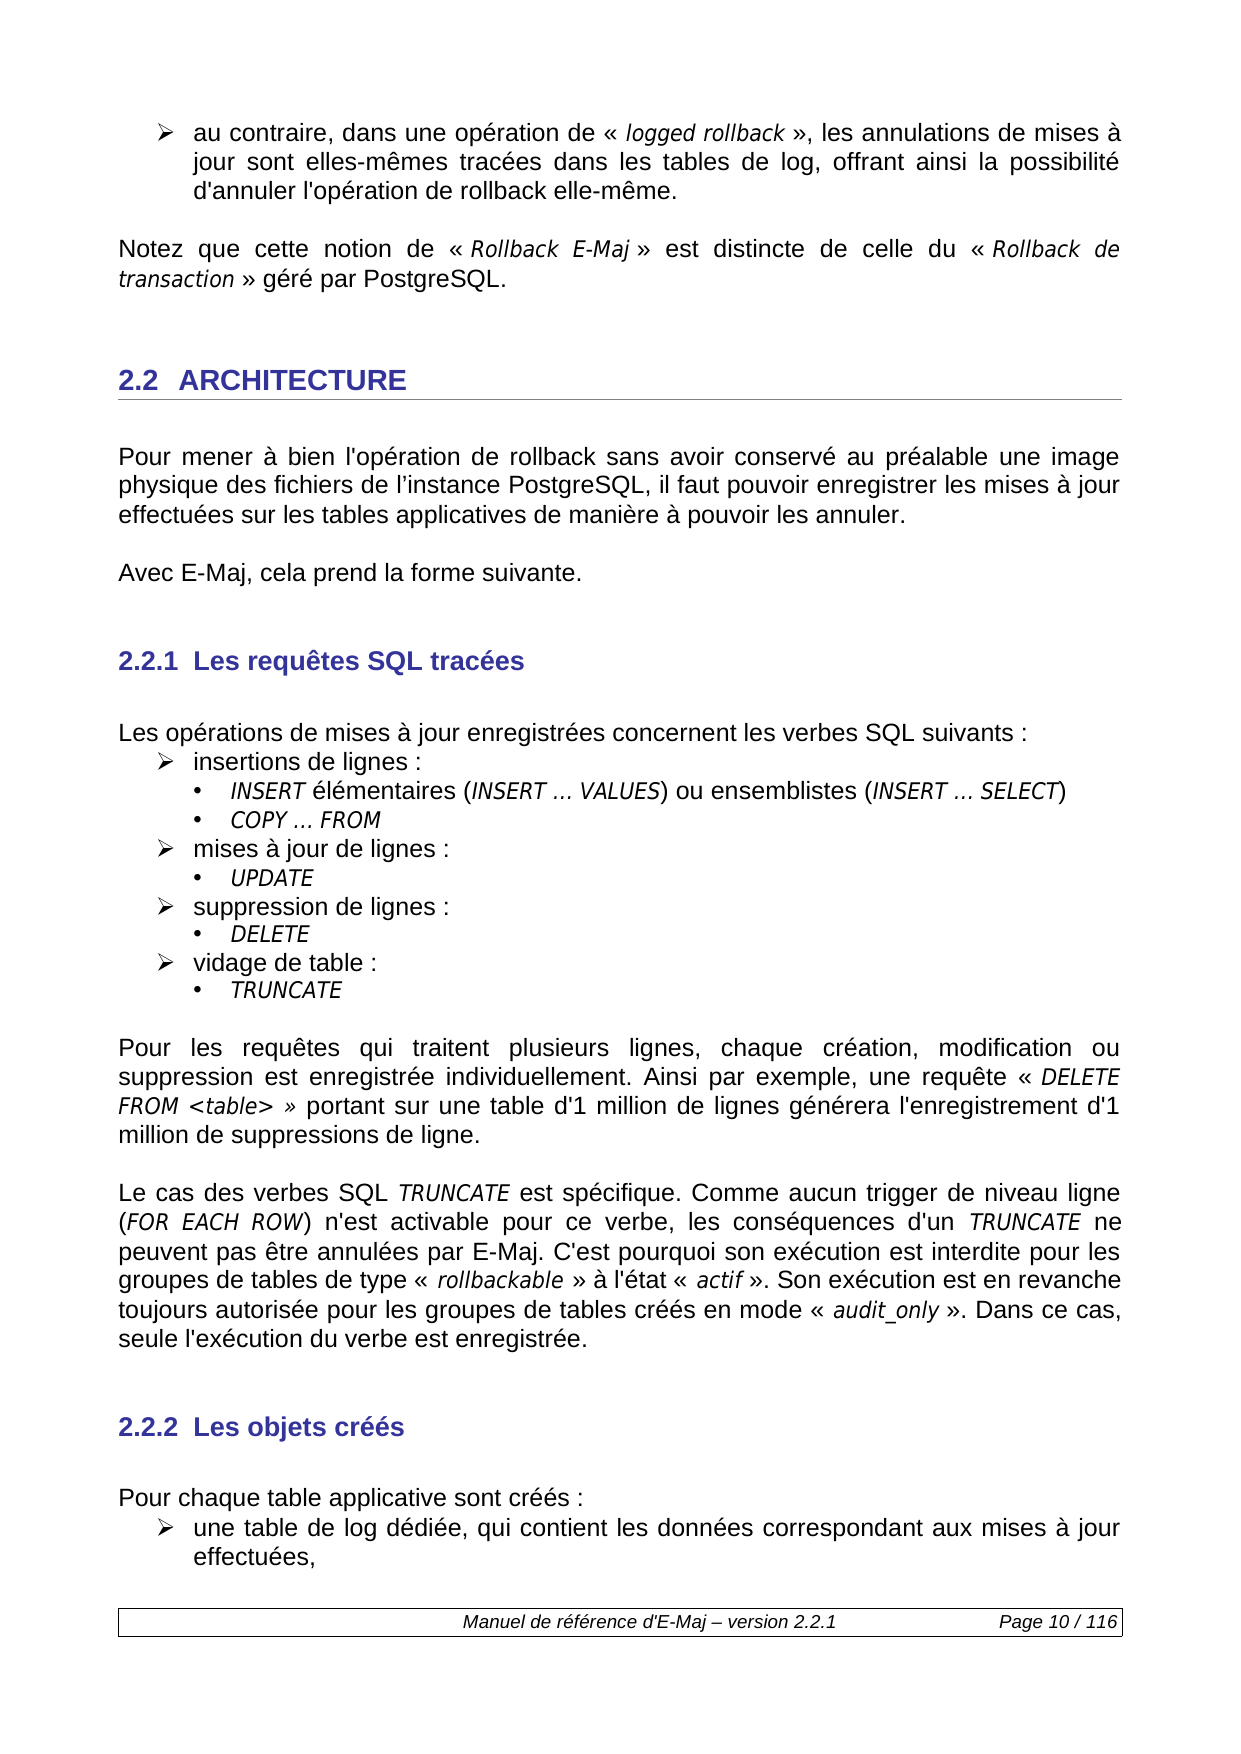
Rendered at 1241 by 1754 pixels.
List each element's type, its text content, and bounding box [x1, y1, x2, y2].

text Notez que cette notion de « Rollback E-Maj » est distincte de celle du « Rollback de transaction » géré par PostgreSQL. [118, 234, 1122, 292]
list COPY … FROM [193, 804, 1122, 834]
list INSERT élémentaires (INSERT … VALUES) ou ensemblistes (INSERT … SELECT) [193, 776, 1122, 804]
list suppression de lignes : [156, 892, 1122, 921]
text Pour mener à bien l'opération de rollback sans avoir conservé au préalable une image physique des fichiers de l’instance PostgreSQL, il faut pouvoir enregistrer les mises à jour effectuées sur les tables applicatives de manière à pouvoir les annuler. [118, 441, 1122, 528]
list mises à jour de lignes : [156, 834, 1122, 863]
text Pour les requêtes qui traitent plusieurs lignes, chaque création, modification ou suppression est enregistrée individuellement. Ainsi par exemple, une requête « DELETE FROM <table> » portant sur une table d'1 million de lignes générera l'enregistrement d'1 million de suppressions de ligne. [118, 1033, 1122, 1149]
list vidage de table : [156, 948, 1122, 977]
subtitle Les requêtes SQL tracées [118, 645, 1122, 676]
text Pour chaque table applicative sont créés : [118, 1483, 1122, 1512]
text Le cas des verbes SQL TRUNCATE est spécifique. Comme aucun trigger de niveau ligne (FOR EACH ROW) n'est activable pour ce verbe, les conséquences d'un TRUNCATE ne peuvent pas être annulées par E-Maj. C'est pourquoi son exécution est interdite pour les groupes de tables de type « rollbackable » à l'état « actif ». Son exécution est en revanche toujours autorisée pour les groupes de tables créés en mode « audit_only ». Dans ce cas, seule l'exécution du verbe est enregistrée. [118, 1178, 1122, 1353]
subtitle Les objets créés [118, 1411, 1122, 1442]
list une table de log dédiée, qui contient les données correspondant aux mises à jour effectuées, [156, 1512, 1122, 1571]
list insertions de lignes : [156, 746, 1122, 776]
list au contraire, dans une opération de « logged rollback », les annulations de mises à jour sont elles-mêmes tracées dans les tables de log, offrant ainsi la possibilité d'annuler l'opération de rollback elle-même. [156, 118, 1122, 205]
list TRUNCATE [193, 977, 1122, 1004]
list DELETE [193, 921, 1122, 948]
text Avec E-Maj, cela prend la forme suivante. [118, 558, 1122, 587]
list UPDATE [193, 863, 1122, 892]
text Les opérations de mises à jour enregistrées concernent les verbes SQL suivants : [118, 717, 1122, 746]
subtitle Architecture [118, 363, 1122, 399]
